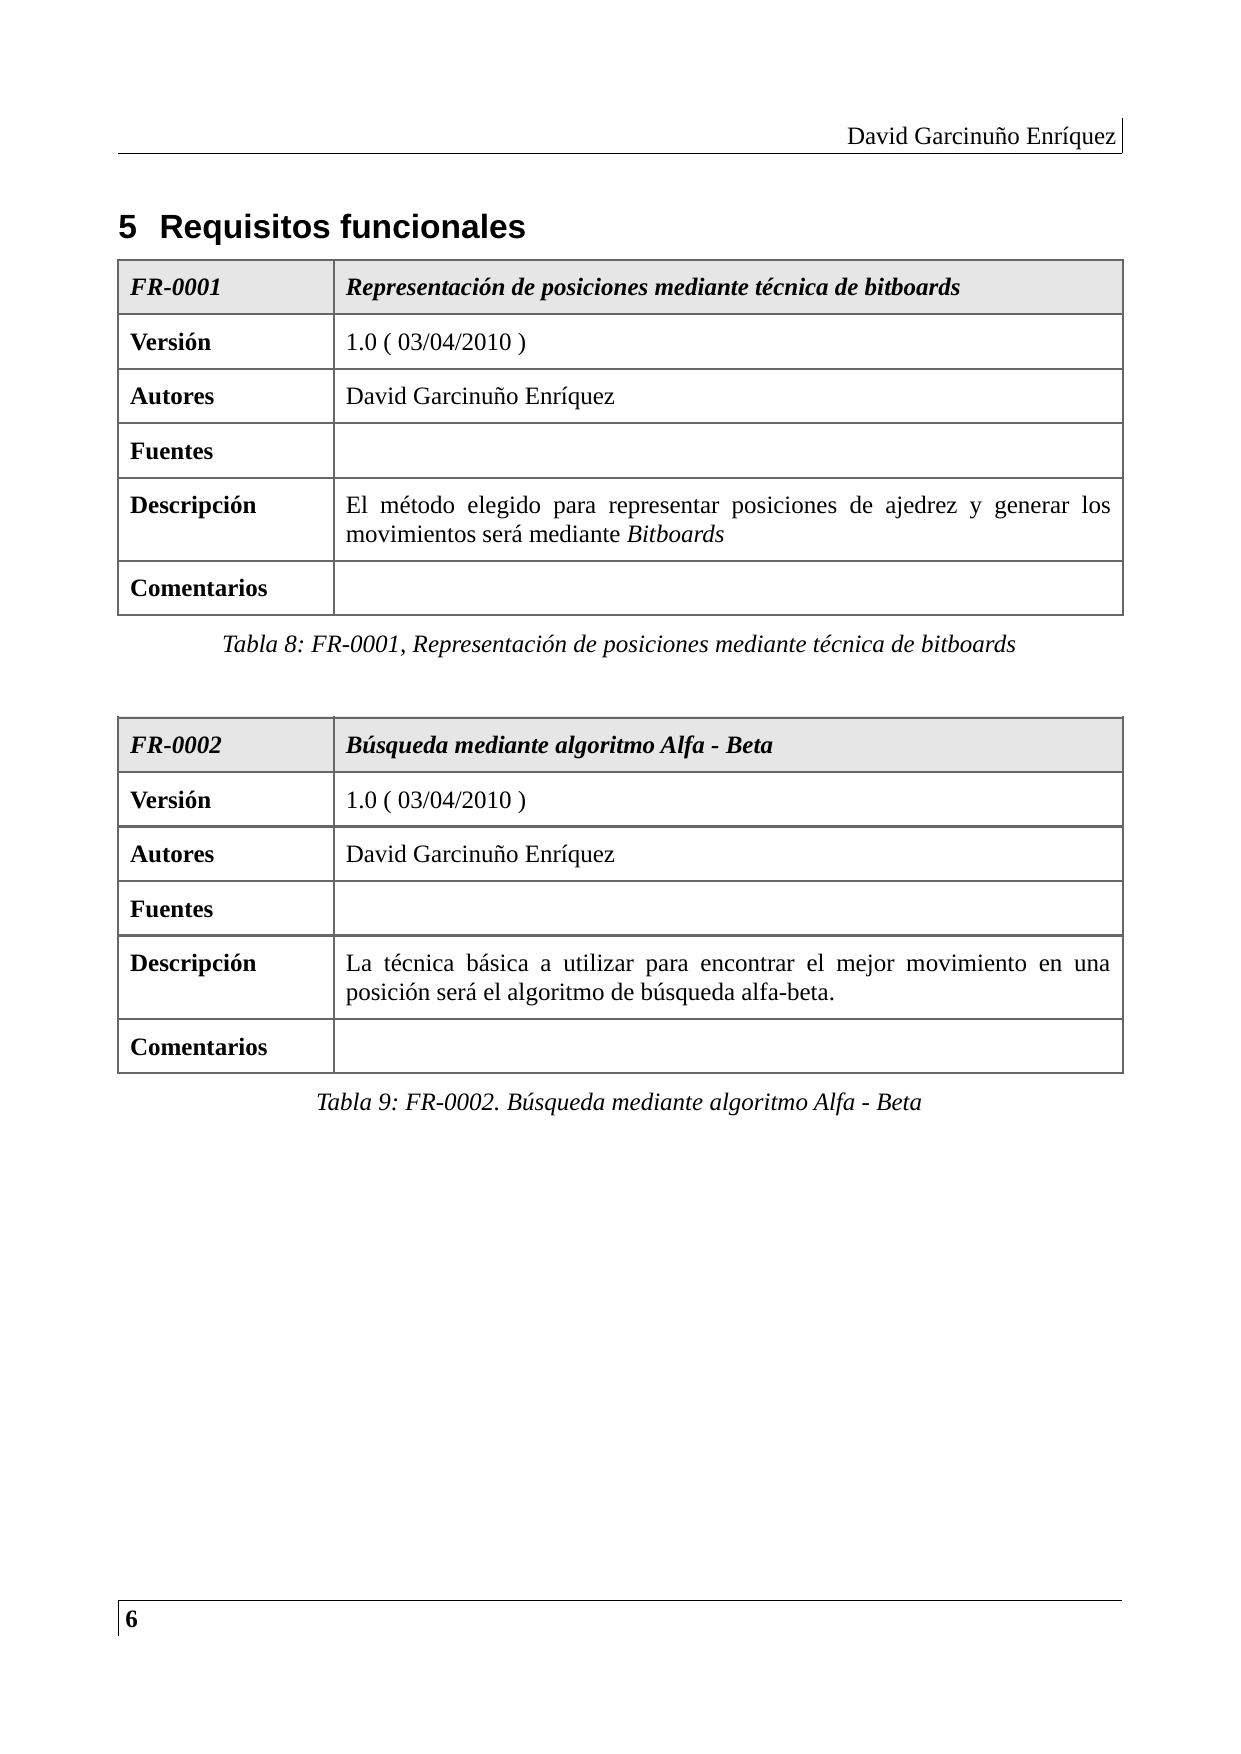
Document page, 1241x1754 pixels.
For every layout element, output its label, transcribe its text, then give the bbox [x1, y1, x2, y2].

table_cell 1.0 ( 03/04/2010 ) [335, 315, 1122, 367]
table_cell [335, 882, 1122, 934]
table_cell 1.0 ( 03/04/2010 ) [335, 773, 1122, 825]
table_header FR-0002 [119, 719, 333, 771]
table_cell [335, 424, 1122, 476]
table_cell Versión [119, 773, 333, 825]
table_cell Fuentes [119, 882, 333, 934]
table_cell La técnica básica a utilizar para encontrar el mejor movimiento en una posición será el algoritmo de búsqueda alfa-beta. [335, 937, 1122, 1018]
table_cell David Garcinuño Enríquez [335, 828, 1122, 880]
table_cell David Garcinuño Enríquez [335, 370, 1122, 422]
table_header Búsqueda mediante algoritmo Alfa - Beta [335, 719, 1122, 771]
table_cell Autores [119, 828, 333, 880]
table_cell Comentarios [119, 1020, 333, 1072]
table_cell Autores [119, 370, 333, 422]
table_cell Versión [119, 315, 333, 367]
subtitle Requisitos funcionales [118, 207, 1122, 246]
table_cell El método elegido para representar posiciones de ajedrez y generar los movimientos será mediante Bitboards [335, 479, 1122, 559]
text Tabla 8: FR-0001, Representación de posiciones mediante técnica de bitboards [118, 629, 1122, 657]
table_cell Descripción [119, 479, 333, 559]
table_header FR-0001 [119, 261, 333, 313]
table_cell Descripción [119, 937, 333, 1018]
table_cell Comentarios [119, 562, 333, 614]
table_cell Fuentes [119, 424, 333, 476]
table_cell [335, 1020, 1122, 1072]
text Tabla 9: FR-0002. Búsqueda mediante algoritmo Alfa - Beta [118, 1087, 1122, 1116]
table_header Representación de posiciones mediante técnica de bitboards [335, 261, 1122, 313]
table_cell [335, 562, 1122, 614]
